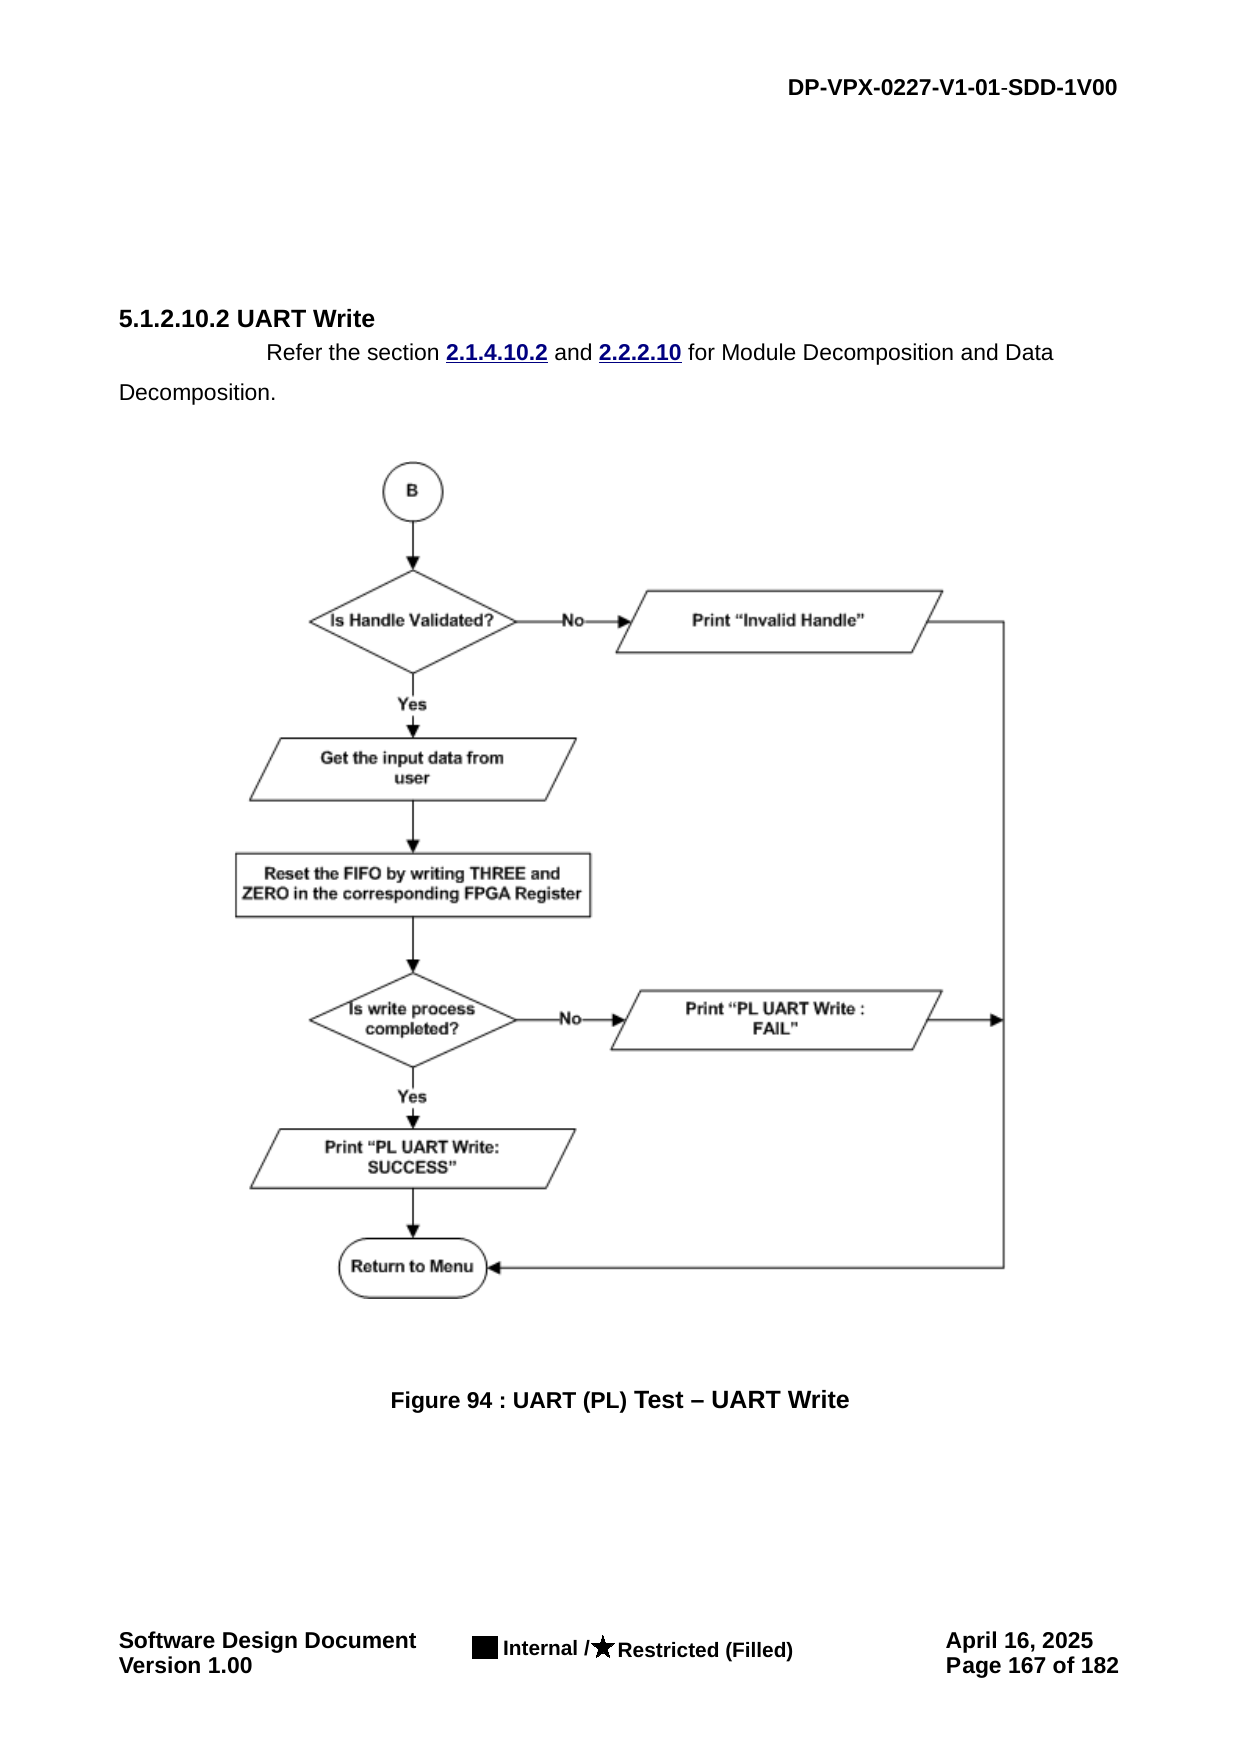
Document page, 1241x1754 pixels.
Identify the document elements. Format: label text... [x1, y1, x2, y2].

text Figure 94 : UART (PL) Test – UART Write [118, 1388, 1122, 1413]
picture [234, 461, 1006, 1299]
subtitle UART Write [118, 304, 1122, 333]
text Refer the section 2.1.4.10.2 and 2.2.2.10 for Module Decomposition and Data Decomposition. [118, 339, 1122, 405]
